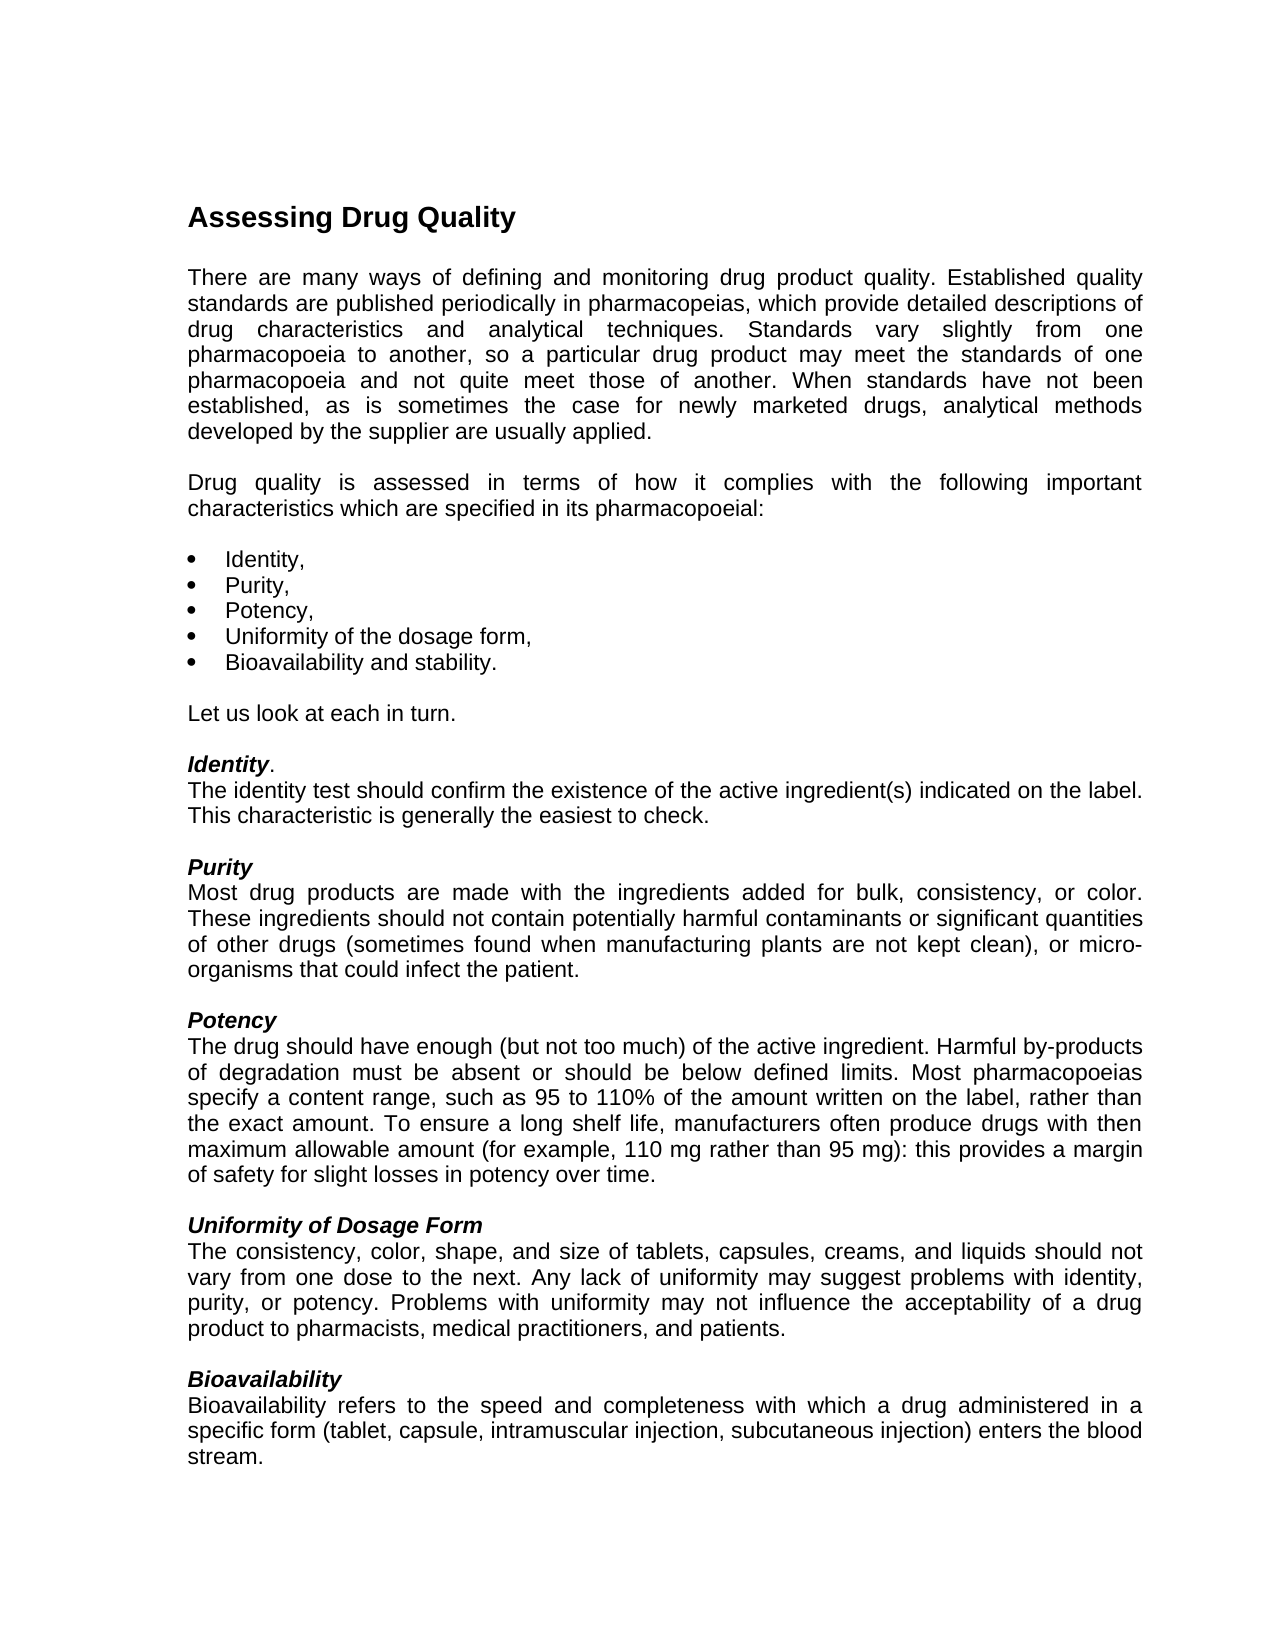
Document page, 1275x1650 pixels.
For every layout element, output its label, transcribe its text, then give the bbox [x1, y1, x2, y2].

list Uniformity of the dosage form, [187, 624, 1144, 649]
text The identity test should confirm the existence of the active ingredient(s) indicated on the label. This characteristic is generally the easiest to check. [187, 778, 1144, 829]
list Potency, [187, 598, 1144, 624]
text Uniformity of Dosage Form [187, 1213, 1144, 1239]
subtitle Assessing Drug Quality [187, 201, 1144, 233]
text The consistency, color, shape, and size of tablets, capsules, creams, and liquids should not vary from one dose to the next. Any lack of uniformity may suggest problems with identity, purity, or potency. Problems with uniformity may not influence the acceptability of a drug product to pharmacists, medical practitioners, and patients. [187, 1239, 1144, 1341]
list Bioavailability and stability. [187, 649, 1144, 675]
text Purity [187, 854, 1144, 880]
text Bioavailability [187, 1367, 1144, 1393]
text Most drug products are made with the ingredients added for bulk, consistency, or color. These ingredients should not contain potentially harmful contaminants or significant quantities of other drugs (sometimes found when manufacturing plants are not kept clean), or micro-organisms that could infect the patient. [187, 880, 1144, 983]
text Bioavailability refers to the speed and completeness with which a drug administered in a specific form (tablet, capsule, intramuscular injection, subcutaneous injection) enters the blood stream. [187, 1393, 1144, 1469]
text Potency [187, 1008, 1144, 1034]
text The drug should have enough (but not too much) of the active ingredient. Harmful by-products of degradation must be absent or should be below defined limits. Most pharmacopoeias specify a content range, such as 95 to 110% of the amount written on the label, rather than the exact amount. To ensure a long shelf life, manufacturers often produce drugs with then maximum allowable amount (for example, 110 mg rather than 95 mg): this provides a margin of safety for slight losses in potency over time. [187, 1034, 1144, 1188]
text Identity. [187, 752, 1144, 778]
list Identity, [187, 547, 1144, 573]
text There are many ways of defining and monitoring drug product quality. Established quality standards are published periodically in pharmacopeias, which provide detailed descriptions of drug characteristics and analytical techniques. Standards vary slightly from one pharmacopoeia to another, so a particular drug product may meet the standards of one pharmacopoeia and not quite meet those of another. When standards have not been established, as is sometimes the case for newly marketed drugs, analytical methods developed by the supplier are usually applied. [187, 265, 1144, 444]
text Let us look at each in turn. [187, 701, 1144, 726]
text Drug quality is assessed in terms of how it complies with the following important characteristics which are specified in its pharmacopoeial: [187, 470, 1144, 521]
list Purity, [187, 573, 1144, 598]
